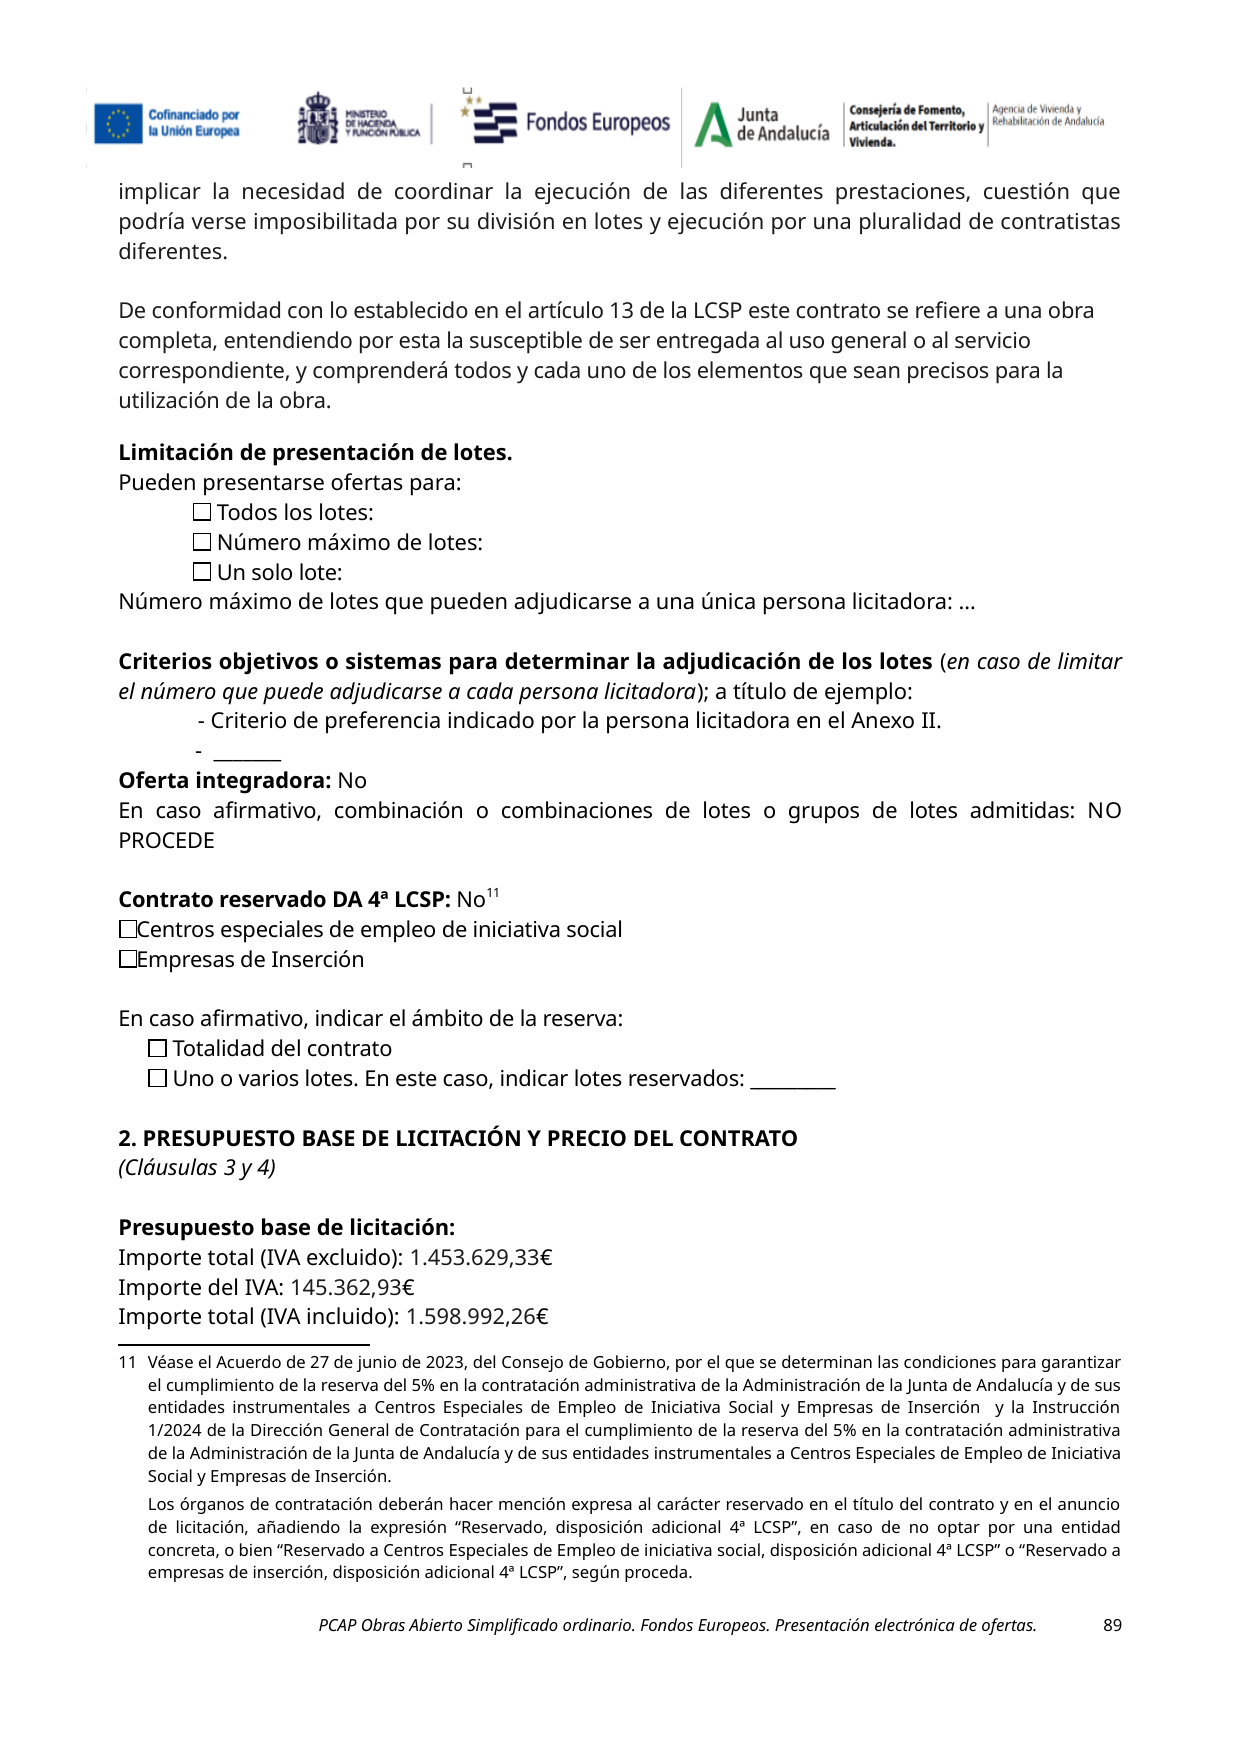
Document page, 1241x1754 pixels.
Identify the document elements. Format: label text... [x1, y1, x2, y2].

text implicar la necesidad de coordinar la ejecución de las diferentes prestaciones, cuestión que podría verse imposibilitada por su división en lotes y ejecución por una pluralidad de contratistas diferentes. [118, 176, 1122, 266]
text (Cláusulas 3 y 4) [118, 1152, 1122, 1182]
text Centros especiales de empleo de iniciativa social [118, 914, 1122, 944]
text 2. PRESUPUESTO BASE DE LICITACIÓN Y PRECIO DEL CONTRATO [118, 1123, 1122, 1152]
text Número máximo de lotes que pueden adjudicarse a una única persona licitadora: … [118, 586, 1122, 616]
text Uno o varios lotes. En este caso, indicar lotes reservados: _________ [148, 1063, 1122, 1093]
text Véase el Acuerdo de 27 de junio de 2023, del Consejo de Gobierno, por el que se determinan las condiciones para garantizar el cumplimiento de la reserva del 5% en la contratación administrativa de la Administración de la Junta de Andalucía y de sus entidades instrumentales a Centros Especiales de Empleo de Iniciativa Social y Empresas de Inserción y la Instrucción 1/2024 de la Dirección General de Contratación para el cumplimiento de la reserva del 5% en la contratación administrativa de la Administración de la Junta de Andalucía y de sus entidades instrumentales a Centros Especiales de Empleo de Iniciativa Social y Empresas de Inserción. [118, 1351, 1122, 1487]
text - Criterio de preferencia indicado por la persona licitadora en el Anexo II. [118, 706, 1122, 735]
text De conformidad con lo establecido en el artículo 13 de la LCSP este contrato se refiere a una obra completa, entendiendo por esta la susceptible de ser entregada al uso general o al servicio correspondiente, y comprenderá todos y cada uno de los elementos que sean precisos para la utilización de la obra. [118, 296, 1122, 415]
text Un solo lote: [118, 557, 1122, 586]
text Totalidad del contrato [148, 1033, 1122, 1063]
text En caso afirmativo, combinación o combinaciones de lotes o grupos de lotes admitidas: NO PROCEDE [118, 795, 1122, 854]
text Importe total (IVA excluido): 1.453.629,33€ [118, 1242, 1122, 1272]
text Importe total (IVA incluido): 1.598.992,26€ [118, 1301, 1122, 1331]
text Todos los lotes: [118, 497, 1122, 527]
text Los órganos de contratación deberán hacer mención expresa al carácter reservado en el título del contrato y en el anuncio de licitación, añadiendo la expresión “Reservado, disposición adicional 4ª LCSP”, en caso de no optar por una entidad concreta, o bien “Reservado a Centros Especiales de Empleo de iniciativa social, disposición adicional 4ª LCSP” o “Reservado a empresas de inserción, disposición adicional 4ª LCSP”, según proceda. [118, 1493, 1122, 1584]
text Criterios objetivos o sistemas para determinar la adjudicación de los lotes (en caso de limitar el número que puede adjudicarse a cada persona licitadora); a título de ejemplo: [118, 646, 1122, 706]
text Presupuesto base de licitación: [118, 1212, 1122, 1242]
text Pueden presentarse ofertas para: [118, 467, 1122, 497]
text Empresas de Inserción [118, 944, 1122, 974]
text - _______ [118, 735, 1122, 765]
text En caso afirmativo, indicar el ámbito de la reserva: [118, 1003, 1122, 1033]
text Número máximo de lotes: [118, 527, 1122, 557]
text Oferta integradora: No [118, 765, 1122, 795]
picture [86, 84, 1118, 168]
text Importe del IVA: 145.362,93€ [118, 1272, 1122, 1301]
text Contrato reservado DA 4ª LCSP: No [118, 884, 1122, 914]
text Limitación de presentación de lotes. [118, 437, 1122, 467]
